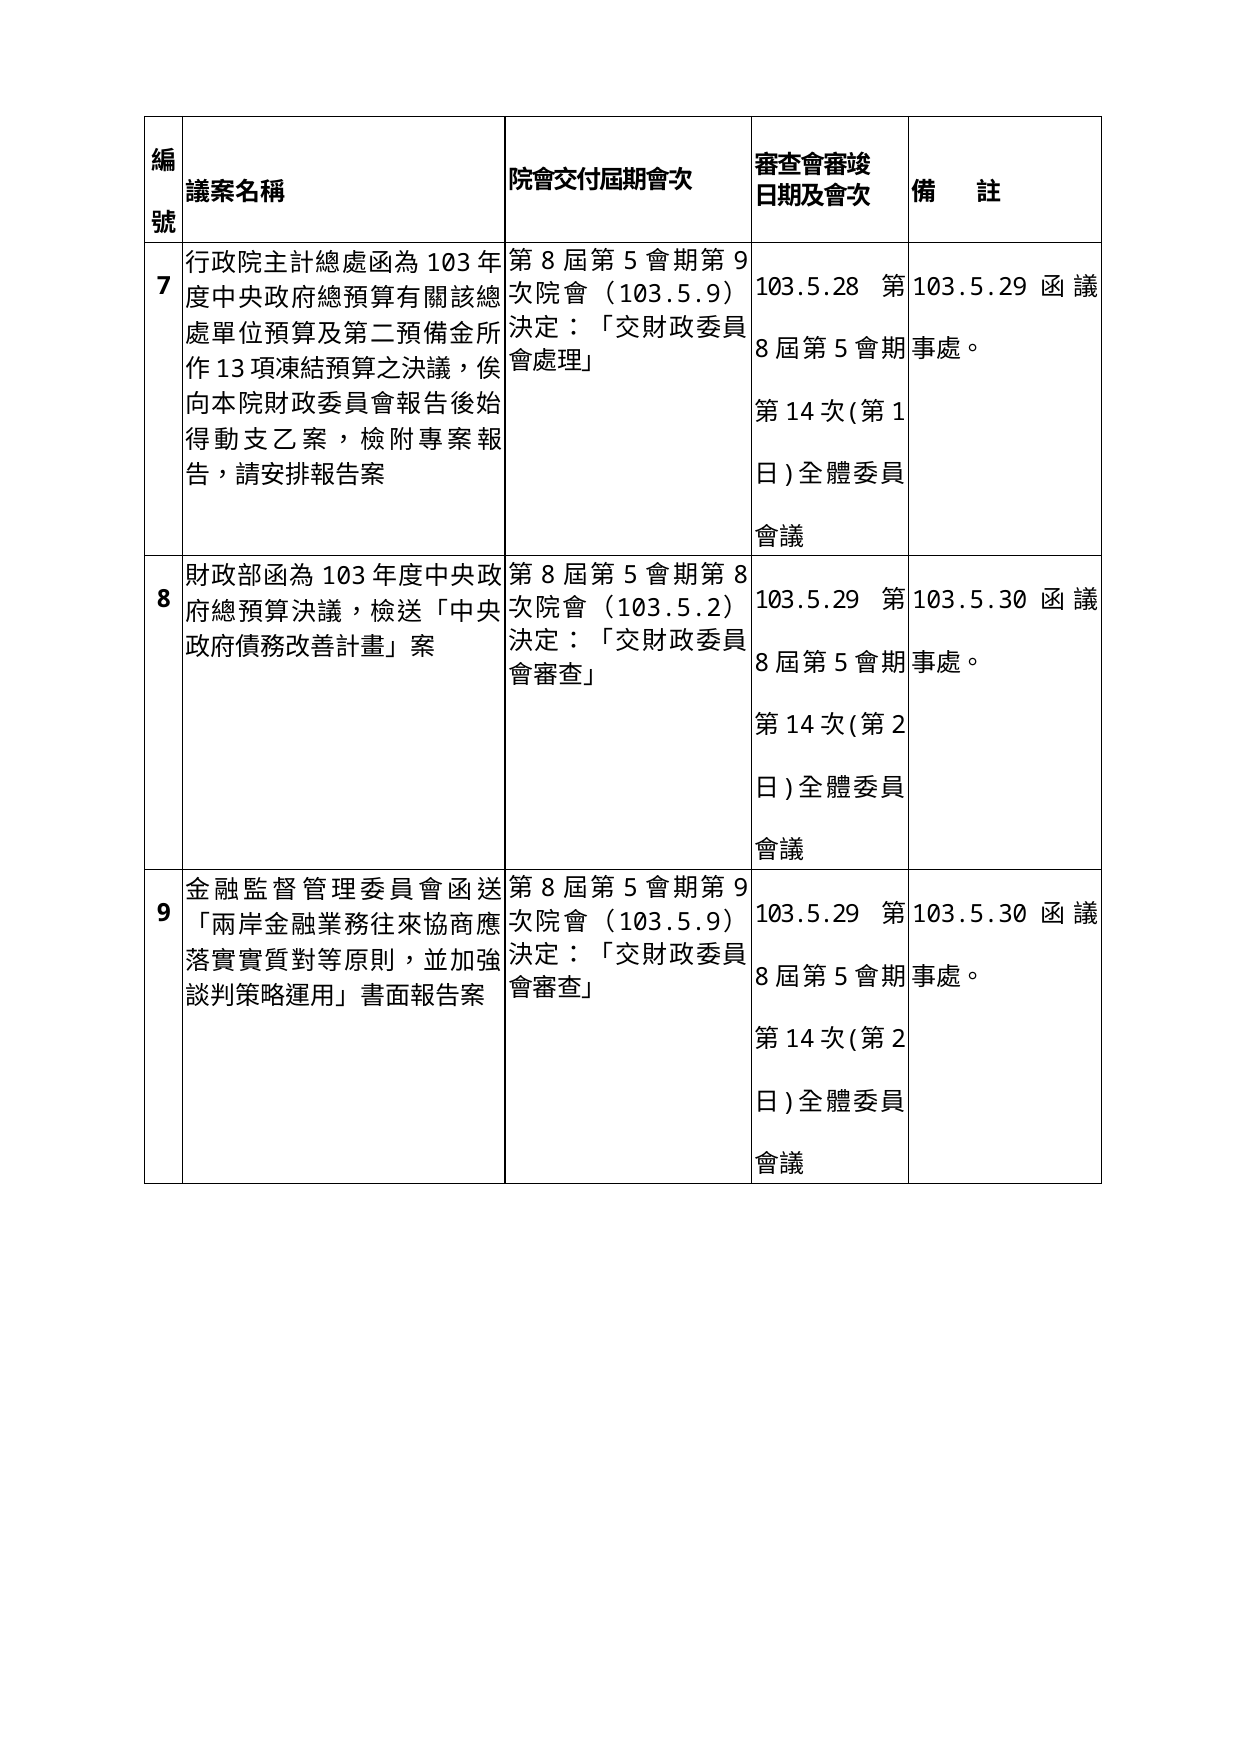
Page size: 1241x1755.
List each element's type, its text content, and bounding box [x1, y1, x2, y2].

table_cell 103.5.28第8屆第5會期第14次(第1日)全體委員會議 [752, 243, 908, 555]
table_cell 103.5.30函議事處。 [909, 556, 1101, 869]
table_header 編號 [145, 117, 182, 242]
table_cell 103.5.29函議事處。 [909, 243, 1101, 555]
table_cell 103.5.30函議事處。 [909, 870, 1101, 1182]
table_cell 第8屆第5會期第9次院會（103.5.9）決定：「交財政委員會處理」 [506, 243, 751, 555]
table_cell 8 [145, 556, 182, 869]
table_cell 財政部函為103年度中央政府總預算決議，檢送「中央政府債務改善計畫」案 [183, 556, 504, 869]
table_cell 103.5.29第8屆第5會期第14次(第2日)全體委員會議 [752, 870, 908, 1182]
table_header 院會交付屆期會次 [506, 117, 751, 242]
table_cell 9 [145, 870, 182, 1182]
table_cell 7 [145, 243, 182, 555]
table_cell 金融監督管理委員會函送「兩岸金融業務往來協商應落實實質對等原則，並加強談判策略運用」書面報告案 [183, 870, 504, 1182]
table_header 審查會審竣 日期及會次 [752, 117, 908, 242]
table_cell 第8屆第5會期第9次院會（103.5.9）決定：「交財政委員會審查」 [506, 870, 751, 1182]
table_cell 行政院主計總處函為103年度中央政府總預算有關該總處單位預算及第二預備金所作13項凍結預算之決議，俟向本院財政委員會報告後始得動支乙案，檢附專案報告，請安排報告案 [183, 243, 504, 555]
table_cell 第8屆第5會期第8次院會（103.5.2）決定：「交財政委員會審查」 [506, 556, 751, 869]
table_header 備 註 [909, 117, 1101, 242]
table_cell 103.5.29第8屆第5會期第14次(第2日)全體委員會議 [752, 556, 908, 869]
table_header 議案名稱 [183, 117, 504, 242]
